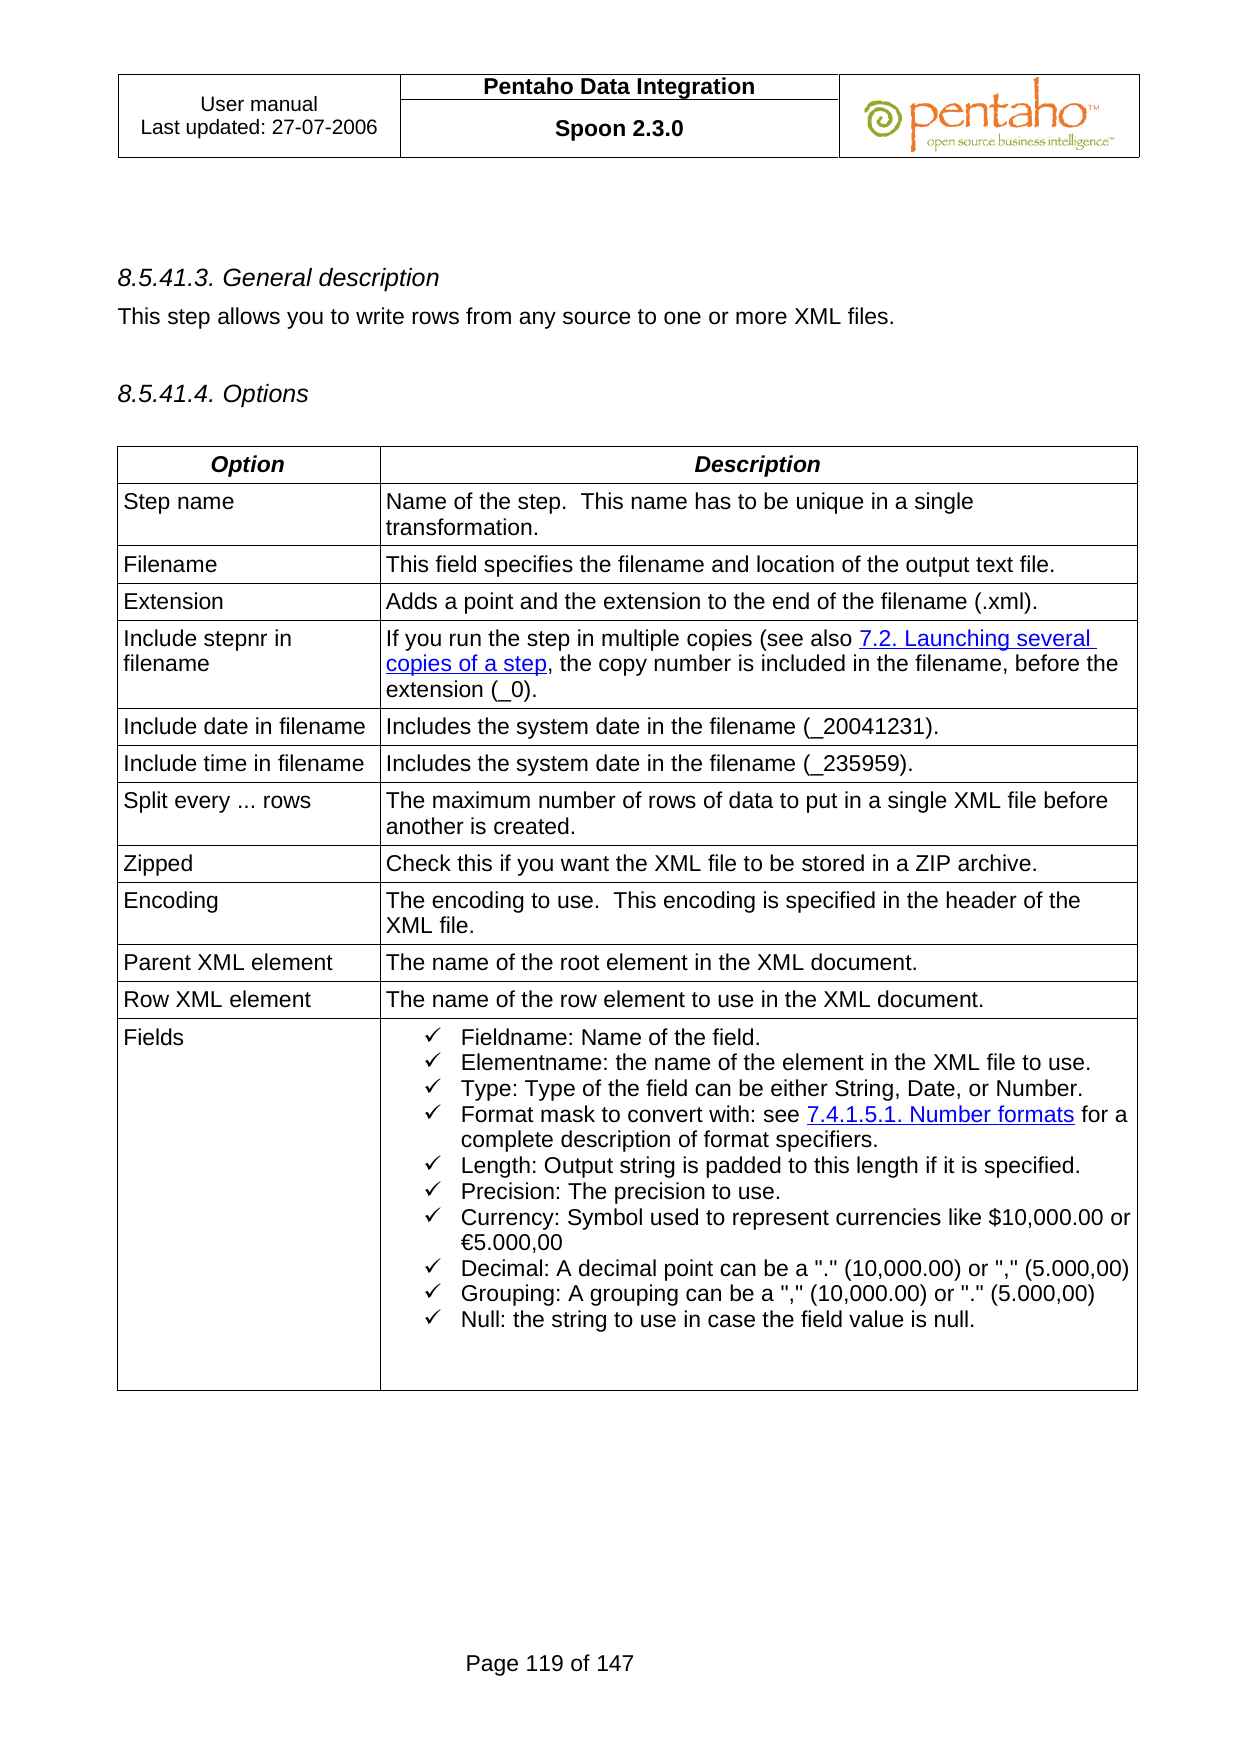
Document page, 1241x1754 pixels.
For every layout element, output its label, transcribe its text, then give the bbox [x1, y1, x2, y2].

table_cell Fields [118, 1019, 380, 1390]
table_cell This field specifies the filename and location of the output text file. [381, 546, 1137, 583]
table_cell Includes the system date in the filename (_20041231). [381, 709, 1137, 745]
table_header Description [381, 447, 1137, 483]
table_cell If you run the step in multiple copies (see also 7.2. Launching several copies of a step, the copy number is included in the filename, before the extension (_0). [381, 621, 1137, 708]
table_cell Parent XML element [118, 945, 380, 981]
table_cell The name of the root element in the XML document. [381, 945, 1137, 981]
table_cell The encoding to use. This encoding is specified in the header of the XML file. [381, 883, 1137, 944]
table_cell The maximum number of rows of data to put in a single XML file before another is created. [381, 783, 1137, 845]
subtitle Options [117, 380, 1137, 408]
table_cell Fieldname: Name of the field. Elementname: the name of the element in the XML file to use. Type: Type of the field can be either String, Date, or Number. Format mask to convert with: see 7.4.1.5.1. Number formats for a complete description of format specifiers. Length: Output string is padded to this length if it is specified. Precision: The precision to use. Currency: Symbol used to represent currencies like $10,000.00 or €5.000,00 Decimal: A decimal point can be a "." (10,000.00) or "," (5.000,00) Grouping: A grouping can be a "," (10,000.00) or "." (5.000,00) Null: the string to use in case the field value is null. [381, 1019, 1137, 1390]
text This step allows you to write rows from any source to one or more XML files. [117, 304, 1137, 329]
table_cell Include date in filename [118, 709, 380, 745]
table_cell Include stepnr in filename [118, 621, 380, 708]
table_cell The name of the row element to use in the XML document. [381, 982, 1137, 1018]
table_cell Include time in filename [118, 746, 380, 782]
subtitle General description [117, 263, 1137, 291]
table_cell Extension [118, 584, 380, 620]
table_cell Zipped [118, 846, 380, 882]
table_cell Encoding [118, 883, 380, 944]
table_cell Adds a point and the extension to the end of the filename (.xml). [381, 584, 1137, 620]
table_cell Row XML element [118, 982, 380, 1018]
table_header Option [118, 447, 380, 483]
table_cell Name of the step. This name has to be unique in a single transformation. [381, 484, 1137, 545]
table_cell Includes the system date in the filename (_235959). [381, 746, 1137, 782]
table_cell Step name [118, 484, 380, 545]
table_cell Split every ... rows [118, 783, 380, 845]
table_cell Filename [118, 546, 380, 583]
table_cell Check this if you want the XML file to be stored in a ZIP archive. [381, 846, 1137, 882]
